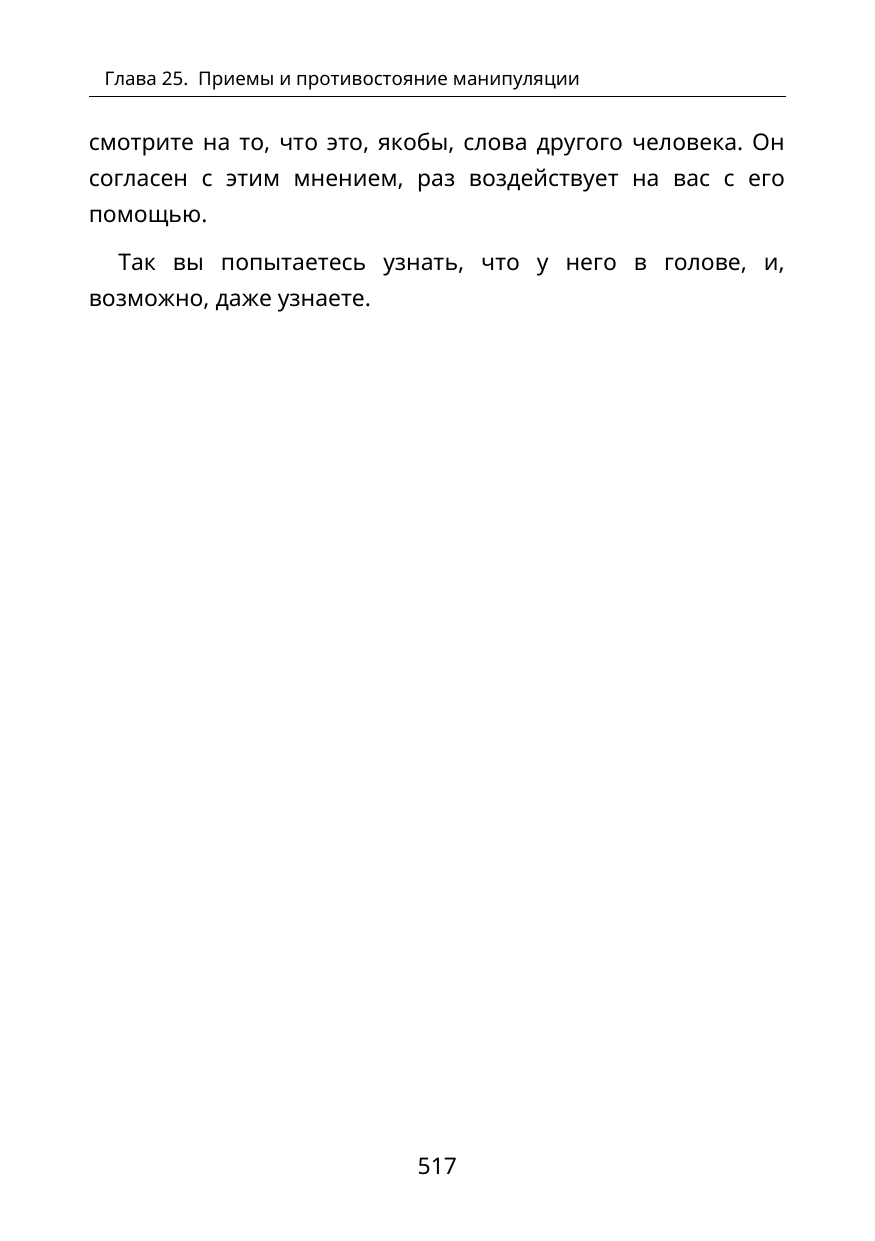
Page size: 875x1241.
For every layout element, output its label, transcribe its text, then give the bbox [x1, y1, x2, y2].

text Так вы попытаетесь узнать, что у него в голове, и, возможно, даже узнаете. [88, 246, 786, 313]
text смотрите на то, что это, якобы, слова другого человека. Он согласен с этим мнением, раз воздействует на вас с его помощью. [88, 126, 786, 229]
